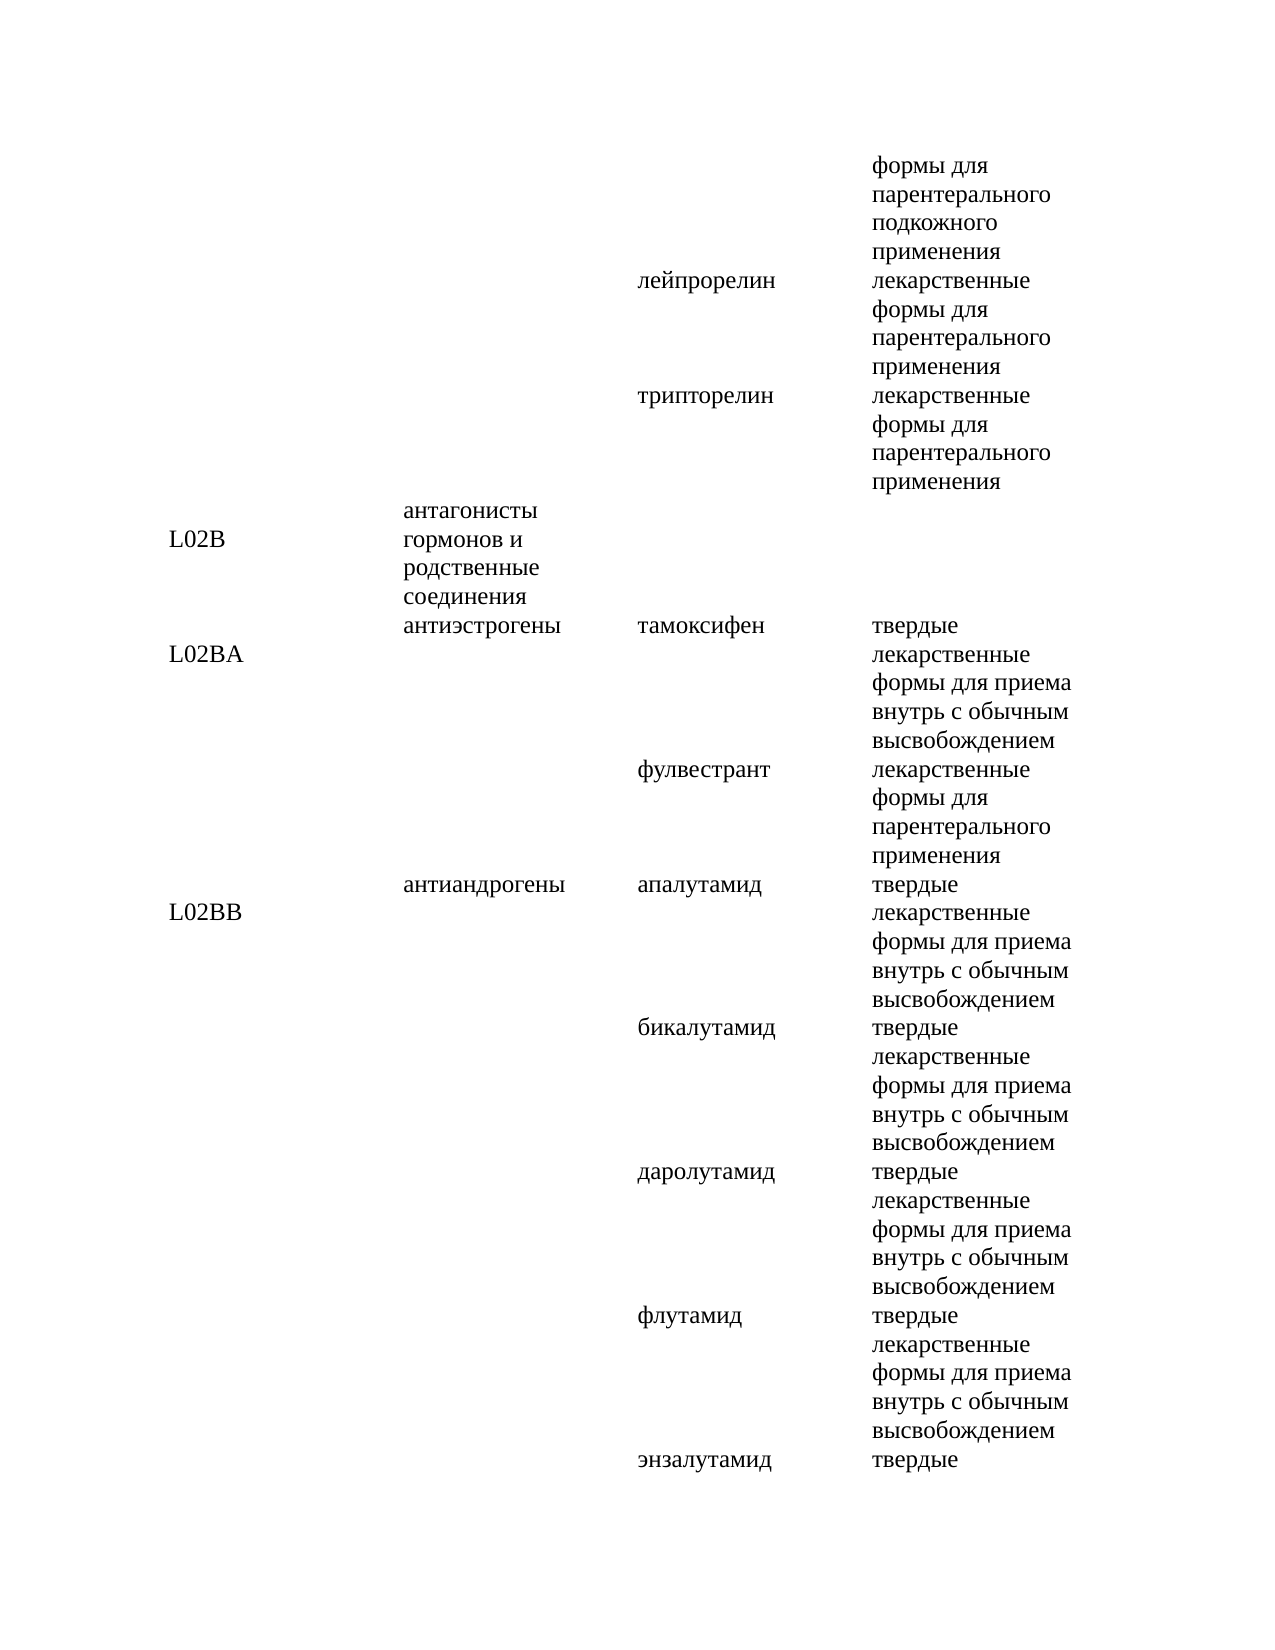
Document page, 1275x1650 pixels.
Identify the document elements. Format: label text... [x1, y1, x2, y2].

table_cell твердые лекарственные формы для приема внутрь с обычным высвобождением [872, 1300, 1106, 1444]
table_cell твердые лекарственные формы для приема внутрь с обычным высвобождением [872, 1013, 1106, 1156]
table_cell формы для парентерального подкожного применения [872, 150, 1106, 265]
table_cell твердые лекарственные формы для приема внутрь с обычным высвобождением [872, 869, 1106, 1012]
table_cell антагонисты гормонов и родственные соединения [403, 495, 637, 610]
table_cell твердые лекарственные формы для приема внутрь с обычным высвобождением [872, 1156, 1106, 1300]
table_cell апалутамид [638, 869, 872, 1012]
table_cell лейпрорелин [638, 265, 872, 380]
table_cell L02BB [169, 869, 403, 1472]
table_cell антиандрогены [403, 869, 637, 1472]
table_cell антиэстрогены [403, 610, 637, 869]
table_cell энзалутамид [638, 1444, 872, 1472]
table_cell бикалутамид [638, 1013, 872, 1156]
table_cell [638, 150, 872, 265]
table_cell L02BA [169, 610, 403, 869]
table_cell лекарственные формы для парентерального применения [872, 754, 1106, 869]
table_cell [638, 495, 872, 610]
table_cell даролутамид [638, 1156, 872, 1300]
table_cell трипторелин [638, 380, 872, 495]
table_cell флутамид [638, 1300, 872, 1444]
table_cell лекарственные формы для парентерального применения [872, 380, 1106, 495]
table_cell фулвестрант [638, 754, 872, 869]
table_cell твердые лекарственные формы для приема внутрь с обычным высвобождением [872, 610, 1106, 754]
table_cell [872, 495, 1106, 610]
table_cell L02B [169, 495, 403, 610]
table_cell тамоксифен [638, 610, 872, 754]
table_cell твердые [872, 1444, 1106, 1472]
table_cell лекарственные формы для парентерального применения [872, 265, 1106, 380]
